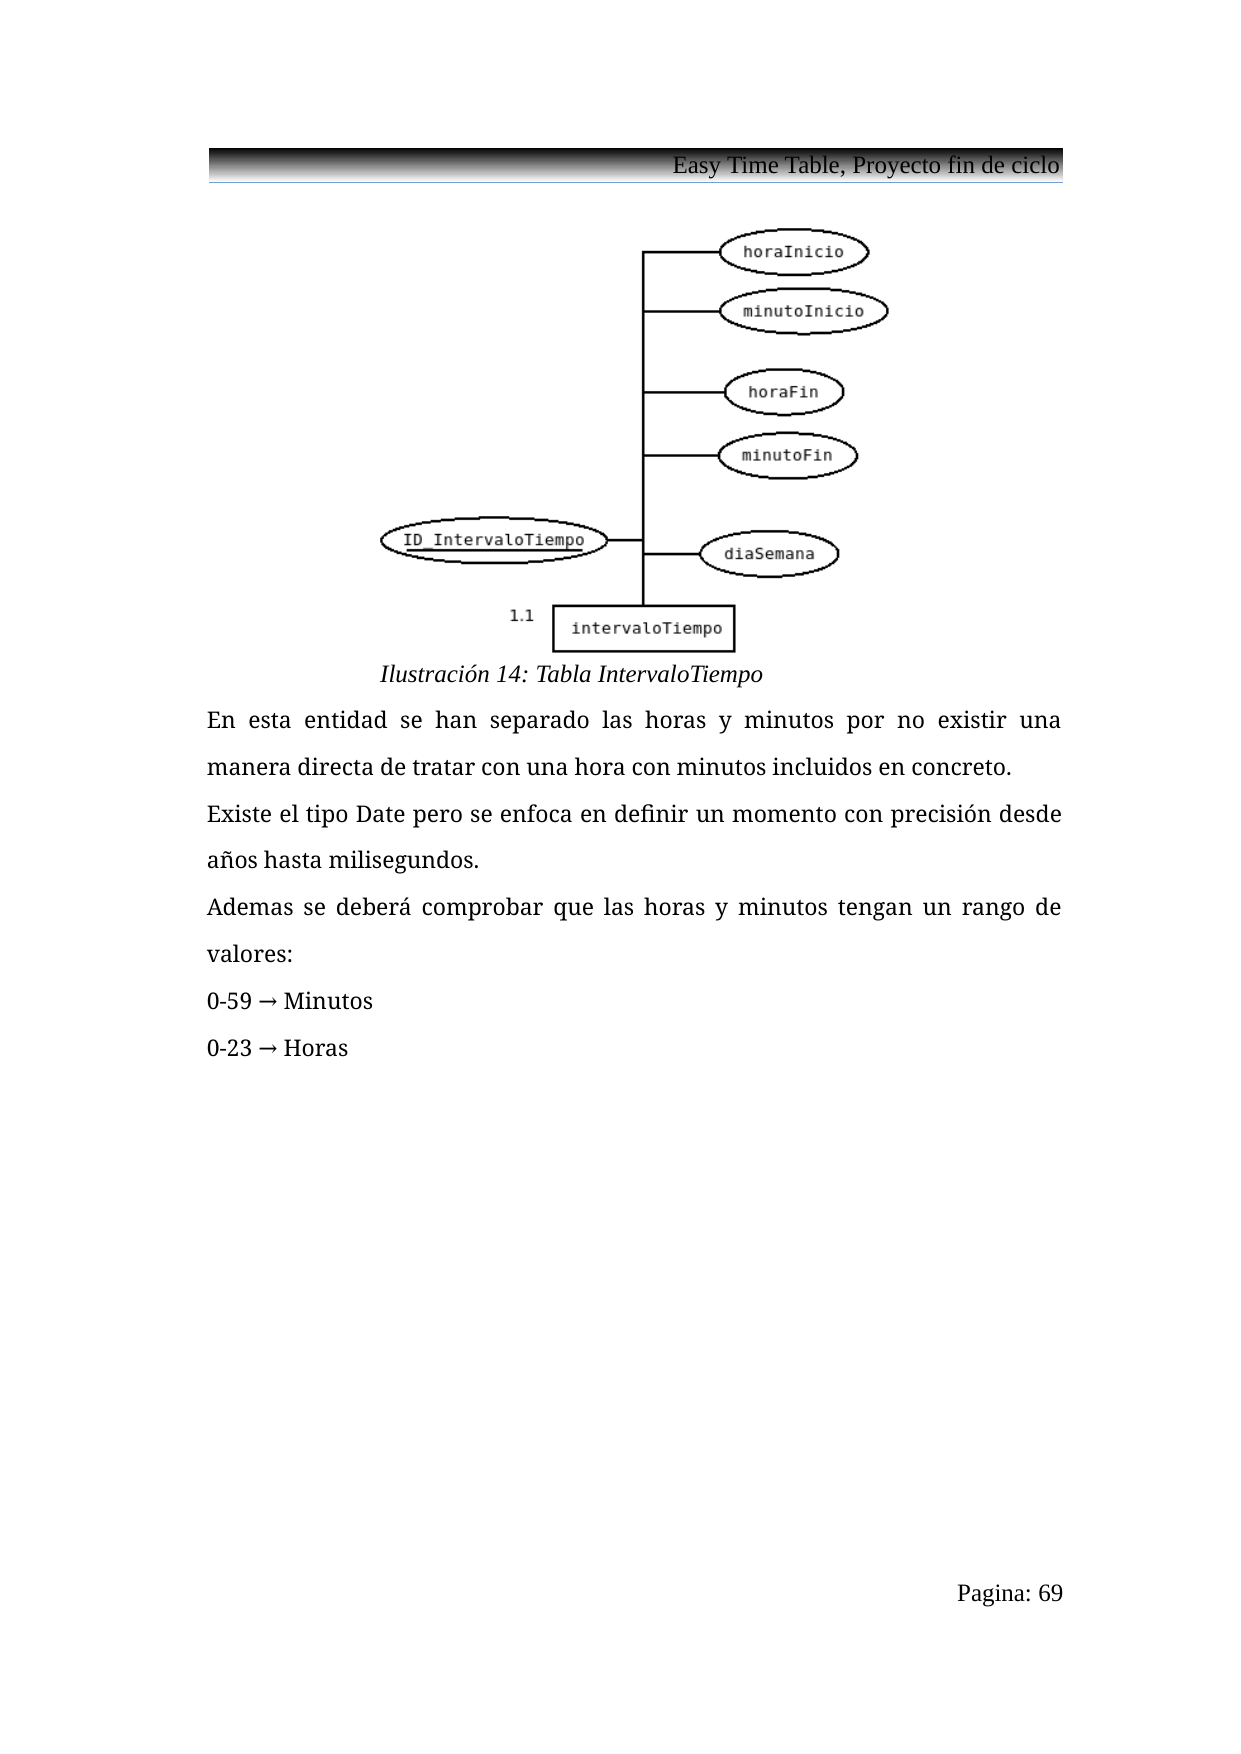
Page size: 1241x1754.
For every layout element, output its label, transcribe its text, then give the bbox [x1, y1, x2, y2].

text En esta entidad se han separado las horas y minutos por no existir una manera directa de tratar con una hora con minutos incluidos en concreto. [207, 212, 1063, 782]
text Existe el tipo Date pero se enfoca en definir un momento con precisión desde años hasta milisegundos. [207, 797, 1063, 876]
text 0-59 → Minutos [207, 985, 1063, 1016]
text 0-23 → Horas [207, 1032, 1063, 1063]
text Ilustración 14: Tabla IntervaloTiempo [380, 654, 890, 688]
text Ademas se deberá comprobar que las horas y minutos tengan un rango de valores: [207, 891, 1063, 969]
picture [380, 227, 890, 654]
